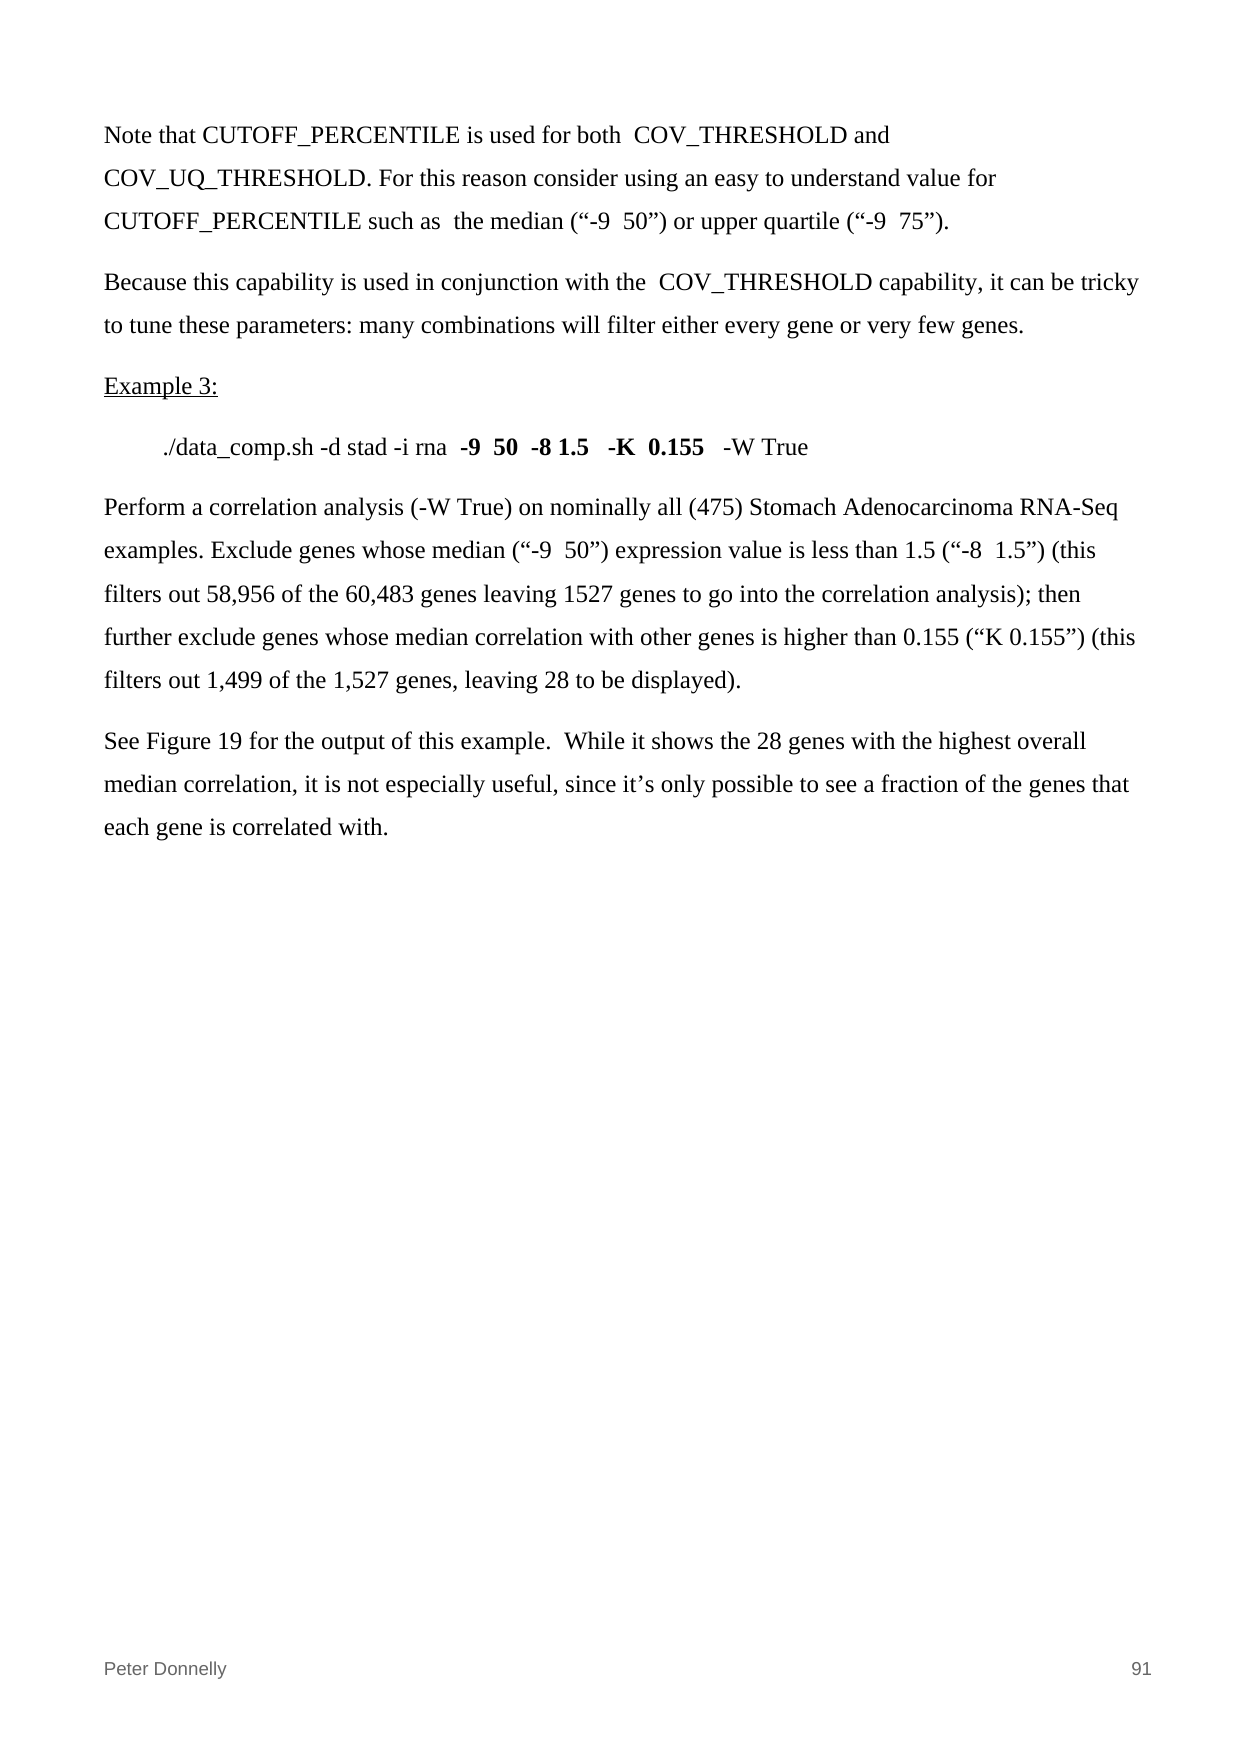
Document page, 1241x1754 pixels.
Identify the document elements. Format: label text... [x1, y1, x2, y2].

text Example 3: [103, 371, 1146, 399]
text See Figure 19 for the output of this example. While it shows the 28 genes with the highest overall median correlation, it is not especially useful, since it’s only possible to see a fraction of the genes that each gene is correlated with. [103, 726, 1146, 841]
text Because this capability is used in conjunction with the COV_THRESHOLD capability, it can be tricky to tune these parameters: many combinations will filter either every gene or very few genes. [103, 267, 1146, 339]
text ./data_comp.sh -d stad -i rna -9 50 -8 1.5 -K 0.155 -W True [162, 432, 1146, 460]
text Perform a correlation analysis (-W True) on nominally all (475) Stomach Adenocarcinoma RNA-Seq examples. Exclude genes whose median (“-9 50”) expression value is less than 1.5 (“-8 1.5”) (this filters out 58,956 of the 60,483 genes leaving 1527 genes to go into the correlation analysis); then further exclude genes whose median correlation with other genes is higher than 0.155 (“K 0.155”) (this filters out 1,499 of the 1,527 genes, leaving 28 to be displayed). [103, 492, 1146, 694]
text Note that CUTOFF_PERCENTILE is used for both COV_THRESHOLD and COV_UQ_THRESHOLD. For this reason consider using an easy to understand value for CUTOFF_PERCENTILE such as the median (“-9 50”) or upper quartile (“-9 75”). [103, 120, 1146, 235]
